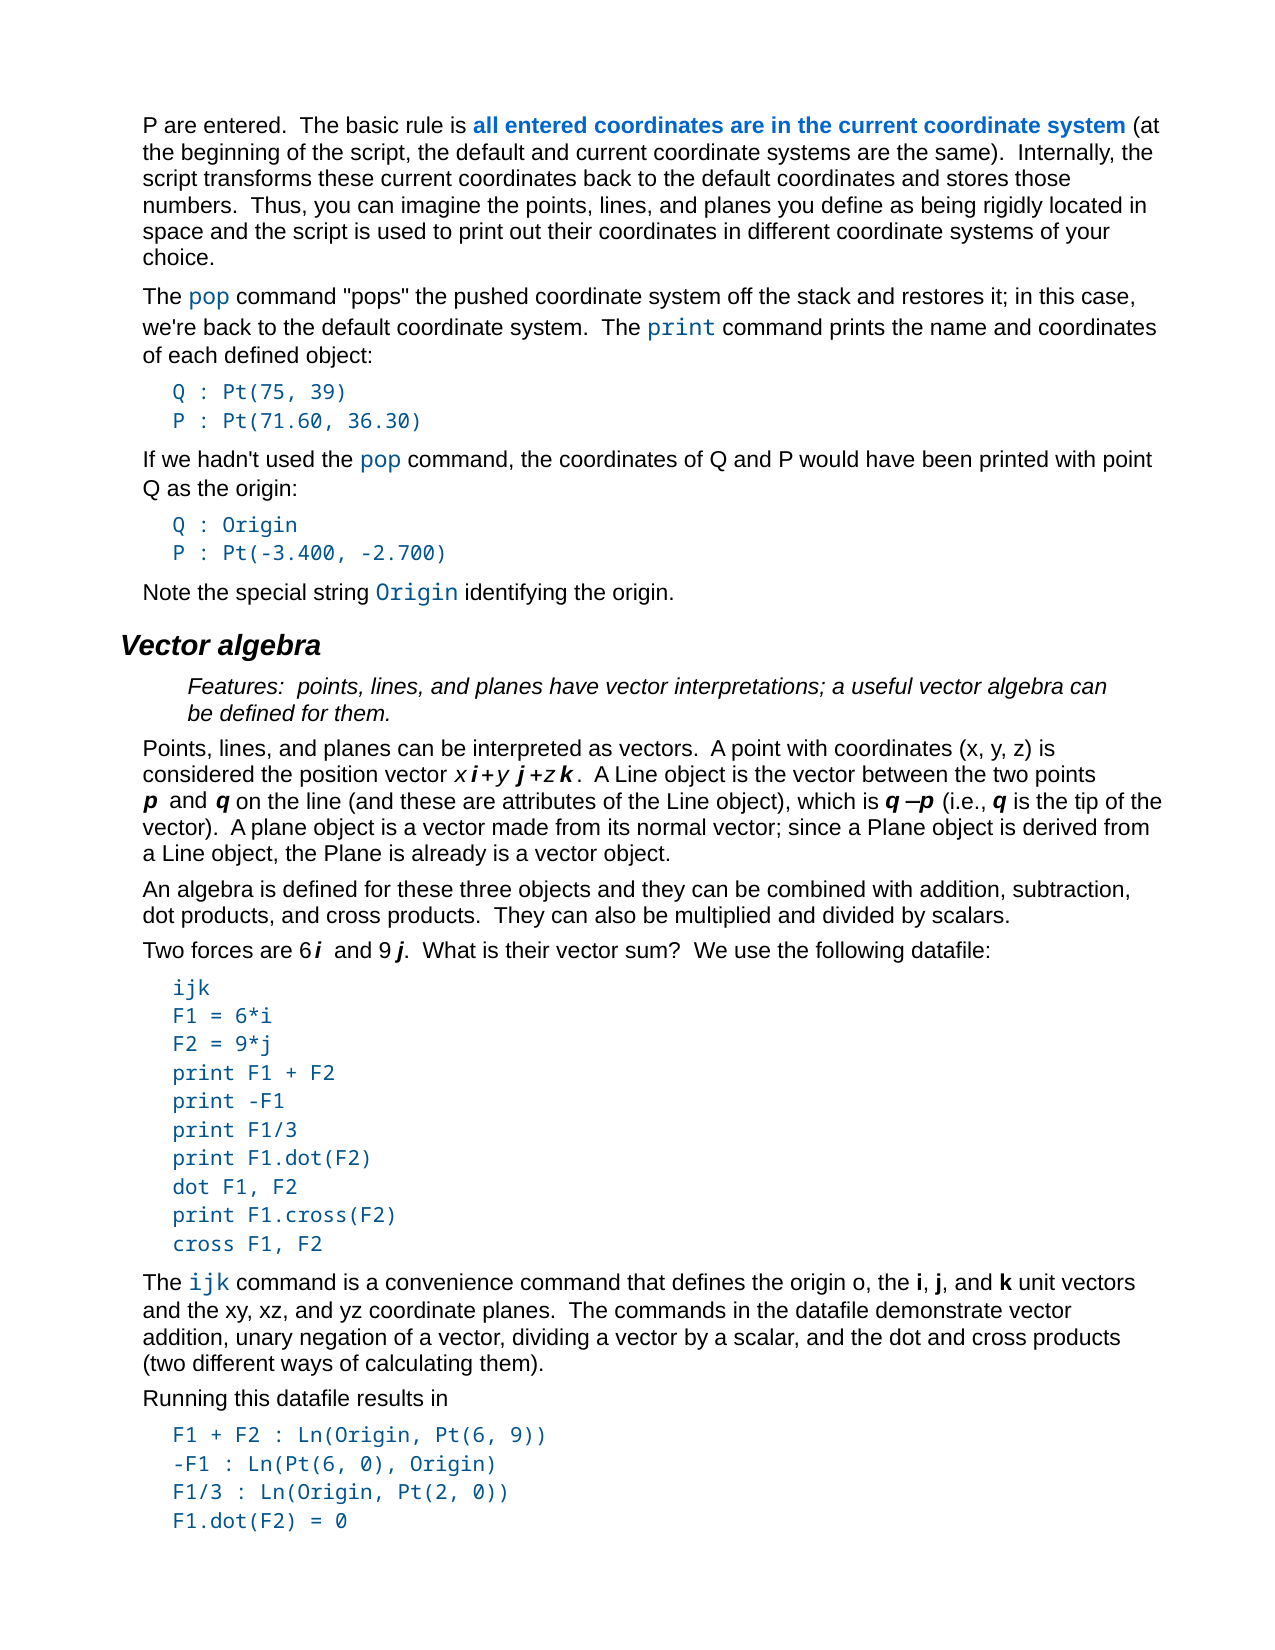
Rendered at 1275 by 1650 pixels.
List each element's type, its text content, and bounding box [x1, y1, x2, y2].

text The pop command "pops" the pushed coordinate system off the stack and restores it; in this case, we're back to the default coordinate system. The print command prints the name and coordinates of each defined object: [142, 279, 1162, 368]
text P : Pt(-3.400, -2.700) [172, 538, 1162, 567]
text print F1.cross(F2) [172, 1200, 1162, 1229]
text Two forces are and . What is their vector sum? We use the following datafile: [142, 937, 1162, 964]
subtitle Vector algebra [120, 628, 1162, 661]
text print F1 + F2 [172, 1058, 1162, 1086]
text print -F1 [172, 1086, 1162, 1115]
text F1/3 : Ln(Origin, Pt(2, 0)) [172, 1477, 1162, 1506]
text An algebra is defined for these three objects and they can be combined with addition, subtraction, dot products, and cross products. They can also be multiplied and divided by scalars. [142, 876, 1162, 928]
text Running this datafile results in [142, 1385, 1162, 1412]
text If we hadn't used the pop command, the coordinates of Q and P would have been printed with point Q as the origin: [142, 443, 1162, 501]
text F1.dot(F2) = 0 [172, 1506, 1162, 1534]
text Q : Origin [172, 510, 1162, 538]
text F2 = 9*j [172, 1029, 1162, 1058]
text P : Pt(71.60, 36.30) [172, 406, 1162, 434]
text -F1 : Ln(Pt(6, 0), Origin) [172, 1449, 1162, 1477]
text Points, lines, and planes can be interpreted as vectors. A point with coordinates (x, y, z) is considered the position vector . A Line object is the vector between the two points on the line (and these are attributes of the Line object), which is (i.e., is the tip of the vector). A plane object is a vector made from its normal vector; since a Plane object is derived from a Line object, the Plane is already is a vector object. [142, 735, 1162, 867]
text print F1/3 [172, 1115, 1162, 1143]
text P are entered. The basic rule is all entered coordinates are in the current coordinate system (at the beginning of the script, the default and current coordinate systems are the same). Internally, the script transforms these current coordinates back to the default coordinates and stores those numbers. Thus, you can imagine the points, lines, and planes you define as being rigidly located in space and the script is used to print out their coordinates in different coordinate systems of your choice. [142, 112, 1162, 271]
text print F1.dot(F2) [172, 1143, 1162, 1172]
text F1 = 6*i [172, 1001, 1162, 1029]
text cross F1, F2 [172, 1229, 1162, 1257]
text Features: points, lines, and planes have vector interpretations; a useful vector algebra can be defined for them. [187, 673, 1117, 726]
text dot F1, F2 [172, 1172, 1162, 1200]
text ijk [172, 973, 1162, 1001]
text Q : Pt(75, 39) [172, 377, 1162, 406]
text Note the special string Origin identifying the origin. [142, 576, 1162, 607]
text The ijk command is a convenience command that defines the origin o, the i, j, and k unit vectors and the xy, xz, and yz coordinate planes. The commands in the datafile demonstrate vector addition, unary negation of a vector, dividing a vector by a scalar, and the dot and cross products (two different ways of calculating them). [142, 1266, 1162, 1376]
text F1 + F2 : Ln(Origin, Pt(6, 9)) [172, 1421, 1162, 1449]
